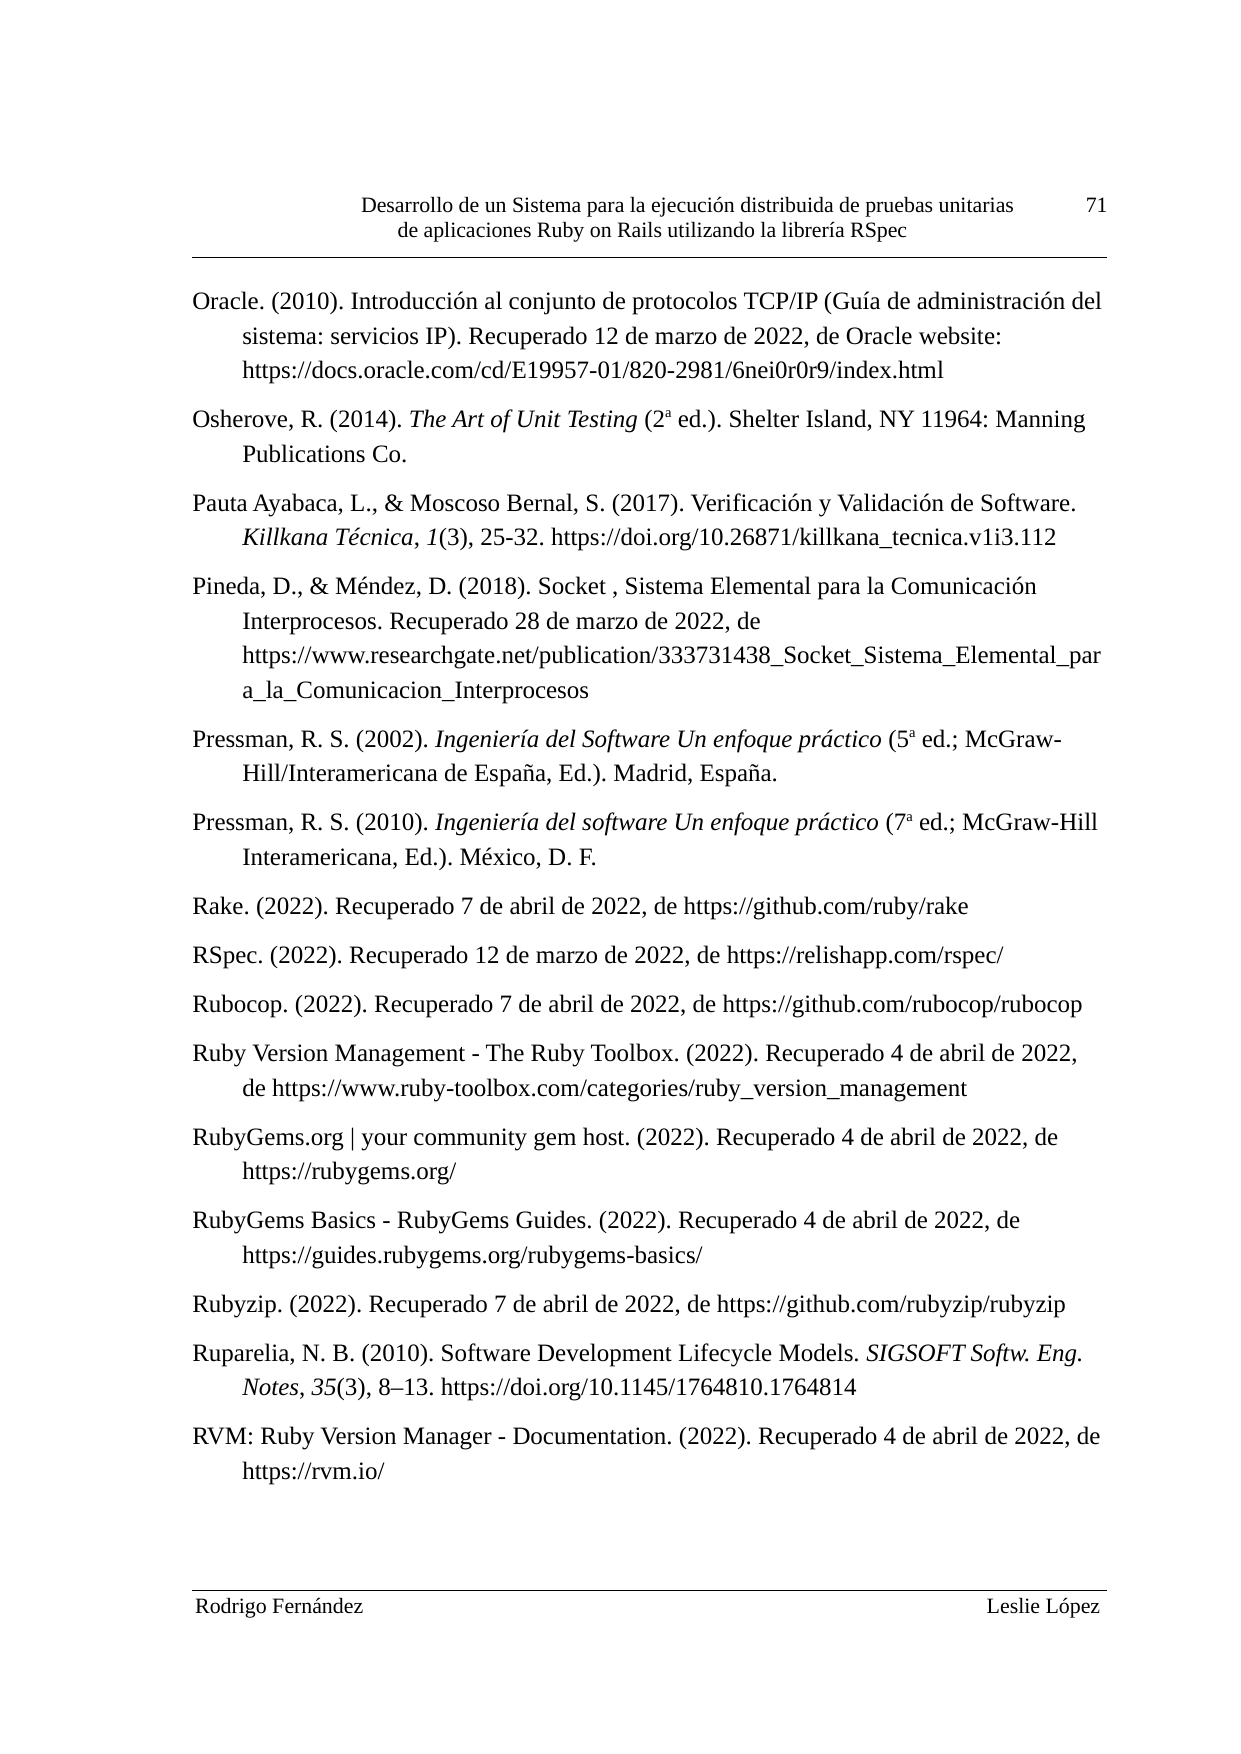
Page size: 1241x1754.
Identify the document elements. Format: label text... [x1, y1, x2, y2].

text Oracle. (2010). Introducción al conjunto de protocolos TCP/IP (Guía de administración del sistema: servicios IP). Recuperado 12 de marzo de 2022, de Oracle website: https://docs.oracle.com/cd/E19957-01/820-2981/6nei0r0r9/index.html [192, 286, 1107, 384]
text Rubyzip. (2022). Recuperado 7 de abril de 2022, de https://github.com/rubyzip/rubyzip [192, 1289, 1107, 1318]
text Pineda, D., & Méndez, D. (2018). Socket , Sistema Elemental para la Comunicación Interprocesos. Recuperado 28 de marzo de 2022, de https://www.researchgate.net/publication/333731438_Socket_Sistema_Elemental_para_la_Comunicacion_Interprocesos [192, 571, 1107, 704]
text Osherove, R. (2014). The Art of Unit Testing (2a ed.). Shelter Island, NY 11964: Manning Publications Co. [192, 404, 1107, 468]
text RubyGems.org | your community gem host. (2022). Recuperado 4 de abril de 2022, de https://rubygems.org/ [192, 1122, 1107, 1185]
text Pressman, R. S. (2002). Ingeniería del Software Un enfoque práctico (5a ed.; McGraw-Hill/Interamericana de España, Ed.). Madrid, España. [192, 724, 1107, 787]
text Pressman, R. S. (2010). Ingeniería del software Un enfoque práctico (7a ed.; McGraw-Hill Interamericana, Ed.). México, D. F. [192, 807, 1107, 871]
text Ruby Version Management - The Ruby Toolbox. (2022). Recuperado 4 de abril de 2022, de https://www.ruby-toolbox.com/categories/ruby_version_management [192, 1038, 1107, 1101]
text Pauta Ayabaca, L., & Moscoso Bernal, S. (2017). Verificación y Validación de Software. Killkana Técnica, 1(3), 25-32. https://doi.org/10.26871/killkana_tecnica.v1i3.112 [192, 488, 1107, 551]
text Rake. (2022). Recuperado 7 de abril de 2022, de https://github.com/ruby/rake [192, 891, 1107, 920]
text Rubocop. (2022). Recuperado 7 de abril de 2022, de https://github.com/rubocop/rubocop [192, 989, 1107, 1018]
text RSpec. (2022). Recuperado 12 de marzo de 2022, de https://relishapp.com/rspec/ [192, 940, 1107, 969]
text RVM: Ruby Version Manager - Documentation. (2022). Recuperado 4 de abril de 2022, de https://rvm.io/ [192, 1421, 1107, 1485]
text Ruparelia, N. B. (2010). Software Development Lifecycle Models. SIGSOFT Softw. Eng. Notes, 35(3), 8–13. https://doi.org/10.1145/1764810.1764814 [192, 1338, 1107, 1401]
text RubyGems Basics - RubyGems Guides. (2022). Recuperado 4 de abril de 2022, de https://guides.rubygems.org/rubygems-basics/ [192, 1205, 1107, 1268]
